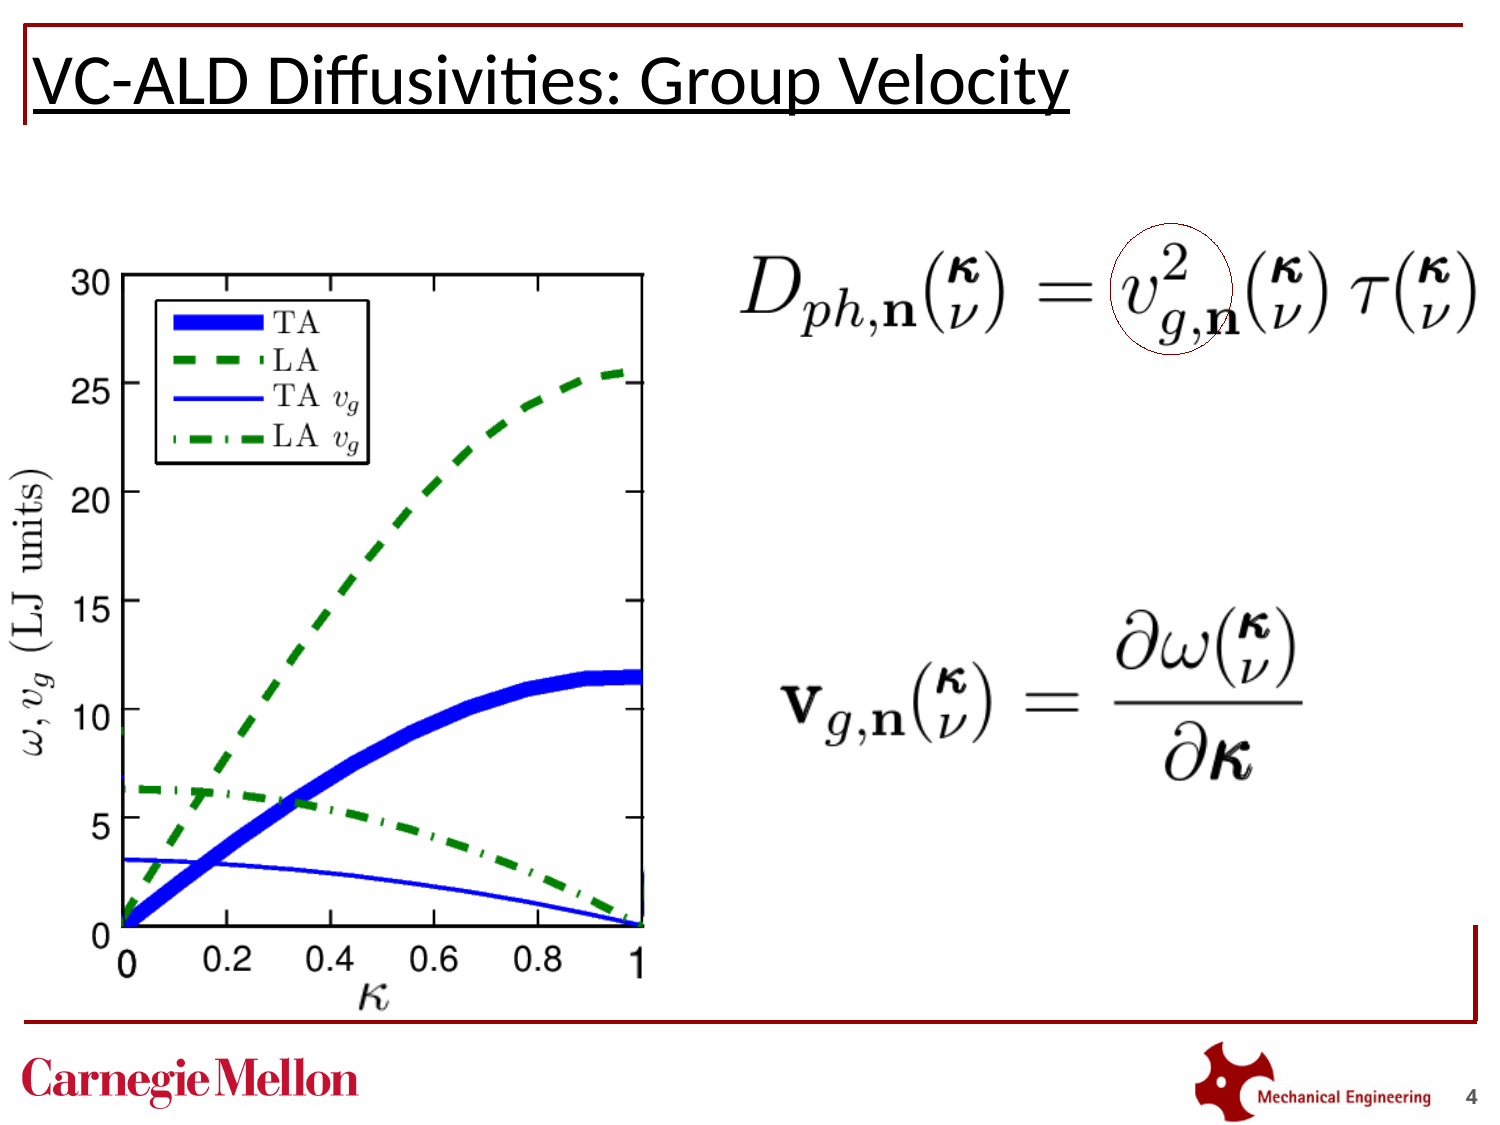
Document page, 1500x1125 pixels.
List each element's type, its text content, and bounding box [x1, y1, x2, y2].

picture [16, 1050, 366, 1110]
picture [4, 248, 650, 1015]
title VC-ALD Diffusivities: Group Velocity [17, 24, 1471, 127]
picture [765, 588, 1314, 796]
picture [731, 217, 1488, 361]
picture [1192, 1034, 1438, 1125]
